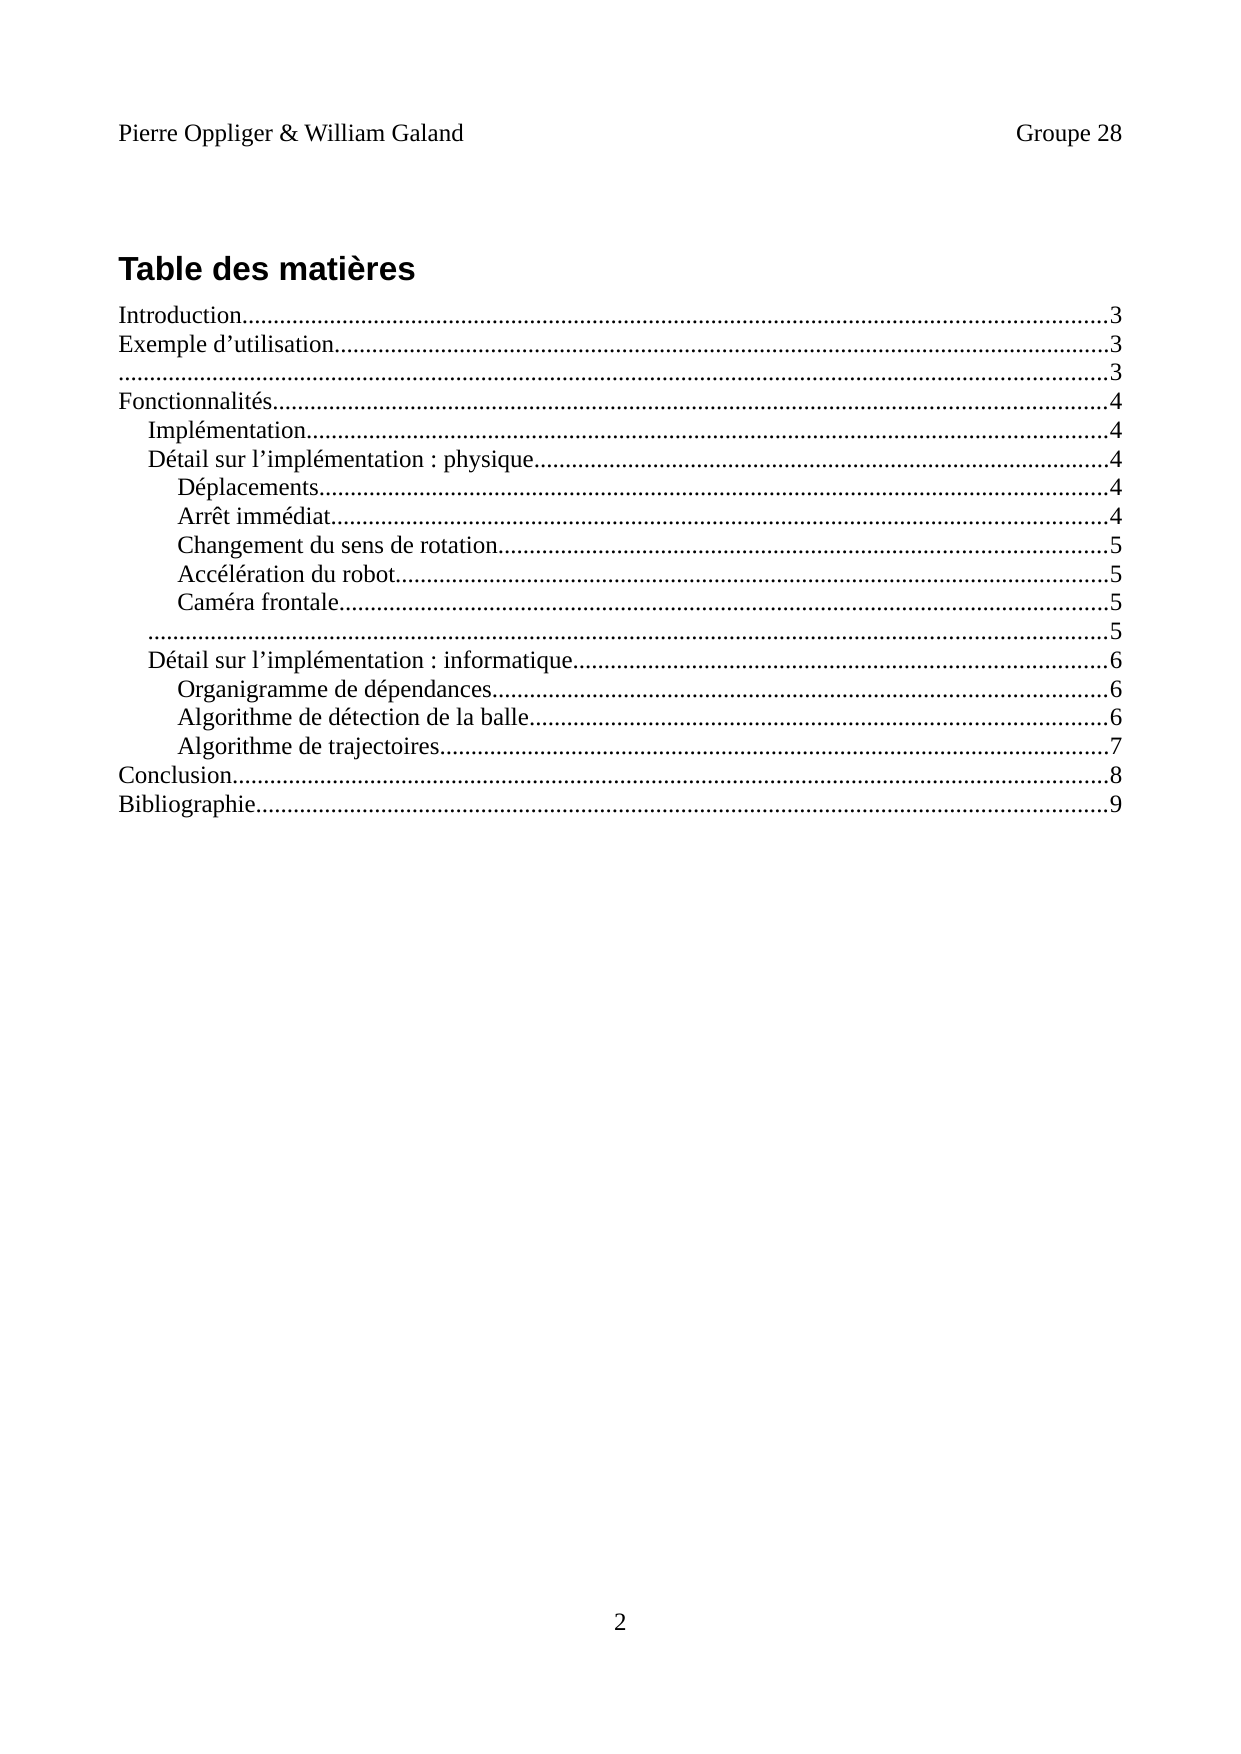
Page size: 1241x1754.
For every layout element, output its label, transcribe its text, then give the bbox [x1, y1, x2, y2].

text Détail sur l’implémentation : informatique 6 [148, 645, 1122, 674]
text Caméra frontale 5 [177, 587, 1122, 616]
text Introduction 3 [118, 300, 1122, 329]
text Accélération du robot 5 [177, 559, 1122, 587]
text 5 [148, 616, 1122, 645]
text Détail sur l’implémentation : physique 4 [148, 444, 1122, 472]
text Conclusion 8 [118, 760, 1122, 789]
text Implémentation 4 [148, 415, 1122, 444]
text Bibliographie 9 [118, 789, 1122, 817]
text Organigramme de dépendances 6 [177, 674, 1122, 702]
text Algorithme de trajectoires 7 [177, 731, 1122, 760]
text Arrêt immédiat 4 [177, 501, 1122, 530]
text 3 [118, 357, 1122, 386]
text Changement du sens de rotation 5 [177, 530, 1122, 559]
text Exemple d’utilisation 3 [118, 329, 1122, 357]
text Déplacements 4 [177, 472, 1122, 501]
text Fonctionnalités 4 [118, 386, 1122, 415]
subtitle Table des matières [118, 249, 1122, 287]
text Algorithme de détection de la balle 6 [177, 702, 1122, 731]
